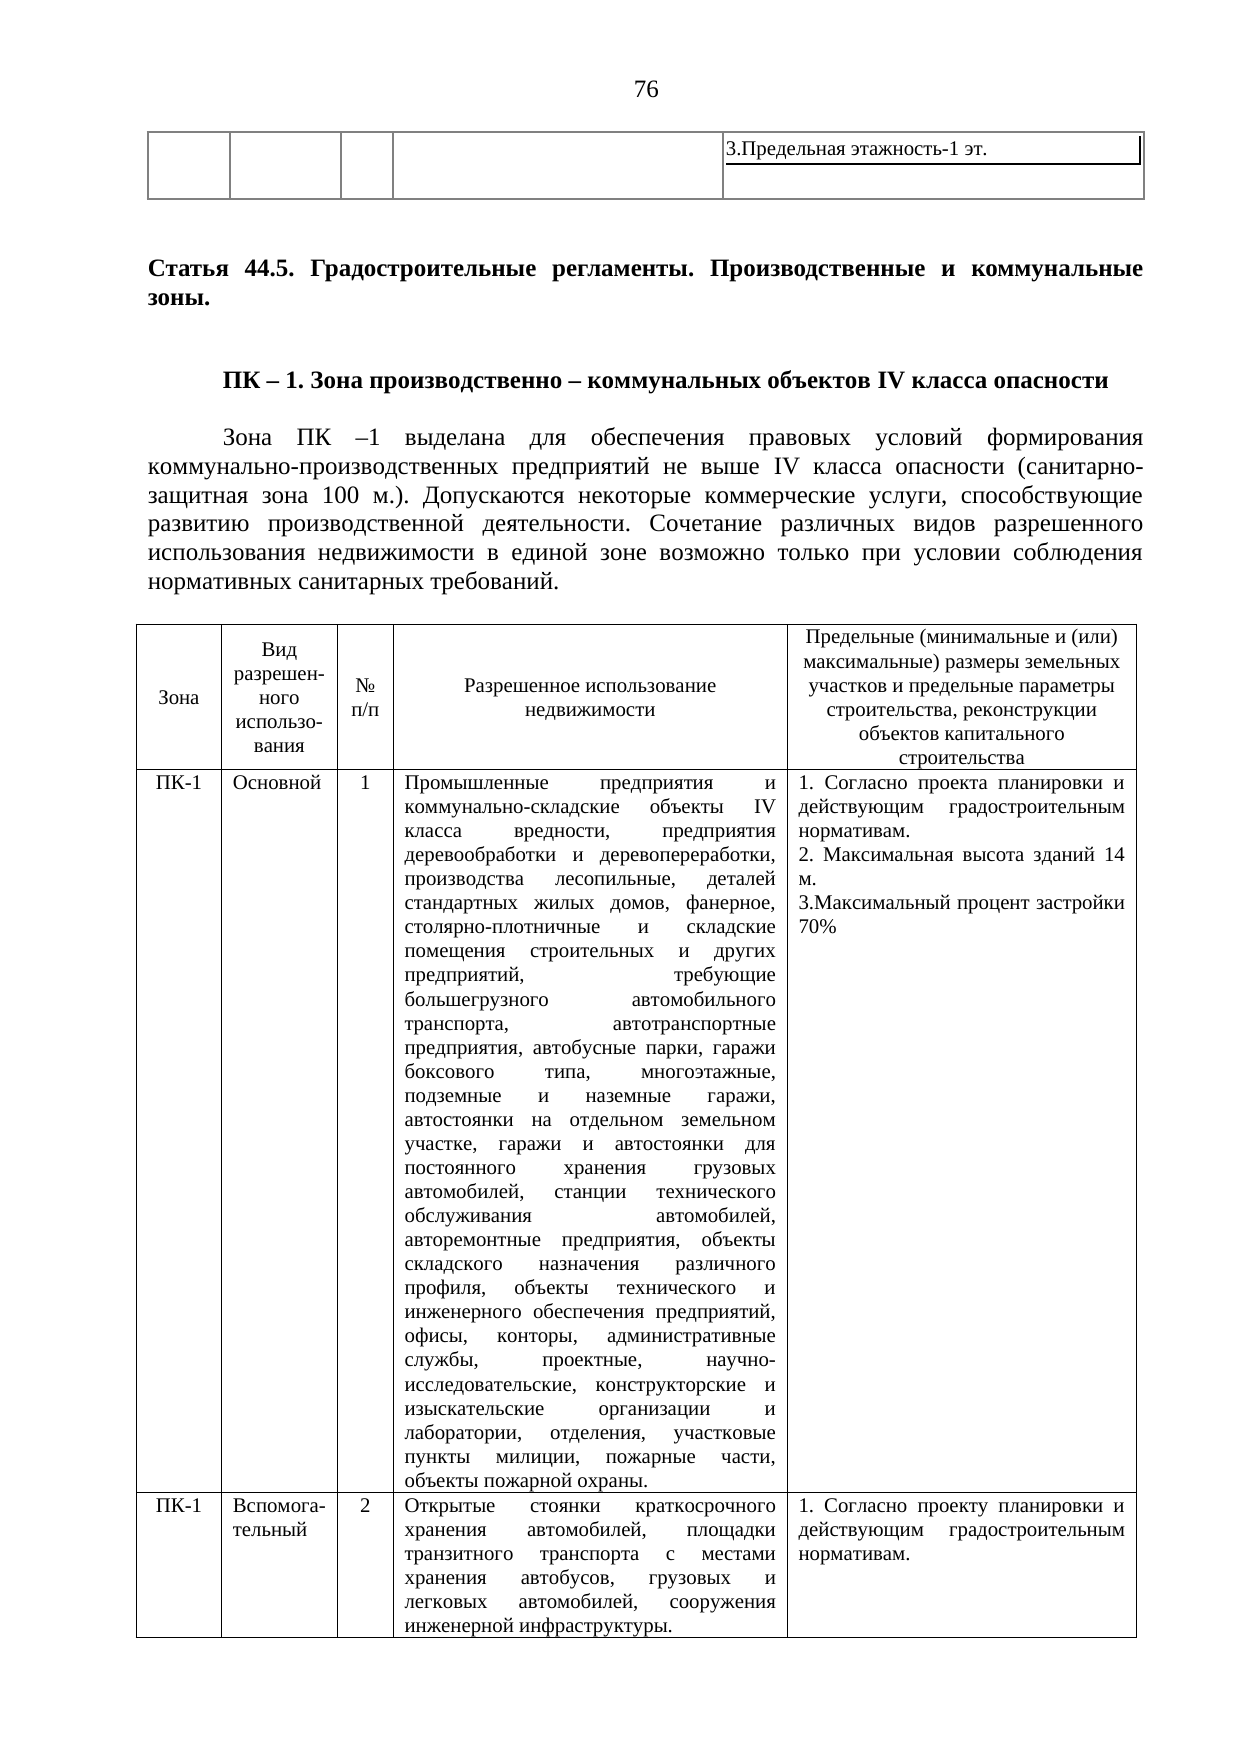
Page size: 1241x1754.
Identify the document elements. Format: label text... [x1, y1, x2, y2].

table_header Предельные (минимальные и (или) максимальные) размеры земельных участков и предельные параметры строительства, реконструкции объектов капитального строительства [788, 625, 1136, 769]
table_cell [149, 133, 229, 198]
table_cell [394, 133, 722, 198]
table_cell Промышленные предприятия и коммунально-складские объекты IV класса вредности, предприятия деревообработки и деревопереработки, производства лесопильные, деталей стандартных жилых домов, фанерное, столярно-плотничные и складские помещения строительных и других предприятий, требующие большегрузного автомобильного транспорта, автотранспортные предприятия, автобусные парки, гаражи боксового типа, многоэтажные, подземные и наземные гаражи, автостоянки на отдельном земельном участке, гаражи и автостоянки для постоянного хранения грузовых автомобилей, станции технического обслуживания автомобилей, авторемонтные предприятия, объекты складского назначения различного профиля, объекты технического и инженерного обеспечения предприятий, офисы, конторы, административные службы, проектные, научно-исследовательские, конструкторские и изыскательские организации и лаборатории, отделения, участковые пункты милиции, пожарные части, объекты пожарной охраны. [394, 770, 787, 1492]
table_cell 1 [338, 770, 393, 1492]
table_header Разрешенное использование недвижимости [394, 625, 787, 769]
table_header Зона [137, 625, 221, 769]
table_cell Основной [222, 770, 337, 1492]
table_header № п/п [338, 625, 393, 769]
table_cell ПК-1 [137, 770, 221, 1492]
table_cell [231, 133, 340, 198]
table_cell 1. Согласно проекта планировки и действующим градостроительным нормативам. 2. Максимальная высота зданий 14 м. 3.Максимальный процент застройки 70% [788, 770, 1136, 1492]
table_cell Открытые стоянки краткосрочного хранения автомобилей, площадки транзитного транспорта с местами хранения автобусов, грузовых и легковых автомобилей, сооружения инженерной инфраструктуры. [394, 1493, 787, 1637]
table_cell 2 [338, 1493, 393, 1637]
table_cell [342, 133, 392, 198]
subtitle Статья 44.5. Градостроительные регламенты. Производственные и коммунальные зоны. [148, 253, 1144, 311]
table_cell ПК-1 [137, 1493, 221, 1637]
table_cell Вспомога-тельный [222, 1493, 337, 1637]
table_header Вид разрешен- ного использо- вания [222, 625, 337, 769]
text Зона ПК –1 выделана для обеспечения правовых условий формирования коммунально-производственных предприятий не выше IV класса опасности (санитарно-защитная зона 100 м.). Допускаются некоторые коммерческие услуги, способствующие развитию производственной деятельности. Сочетание различных видов разрешенного использования недвижимости в единой зоне возможно только при условии соблюдения нормативных санитарных требований. [148, 422, 1144, 595]
text ПК – 1. Зона производственно – коммунальных объектов IV класса опасности [148, 365, 1144, 393]
table_cell 3.Предельная этажность-1 эт. [724, 133, 1143, 198]
table_cell 1. Согласно проекту планировки и действующим градостроительным нормативам. [788, 1493, 1136, 1637]
